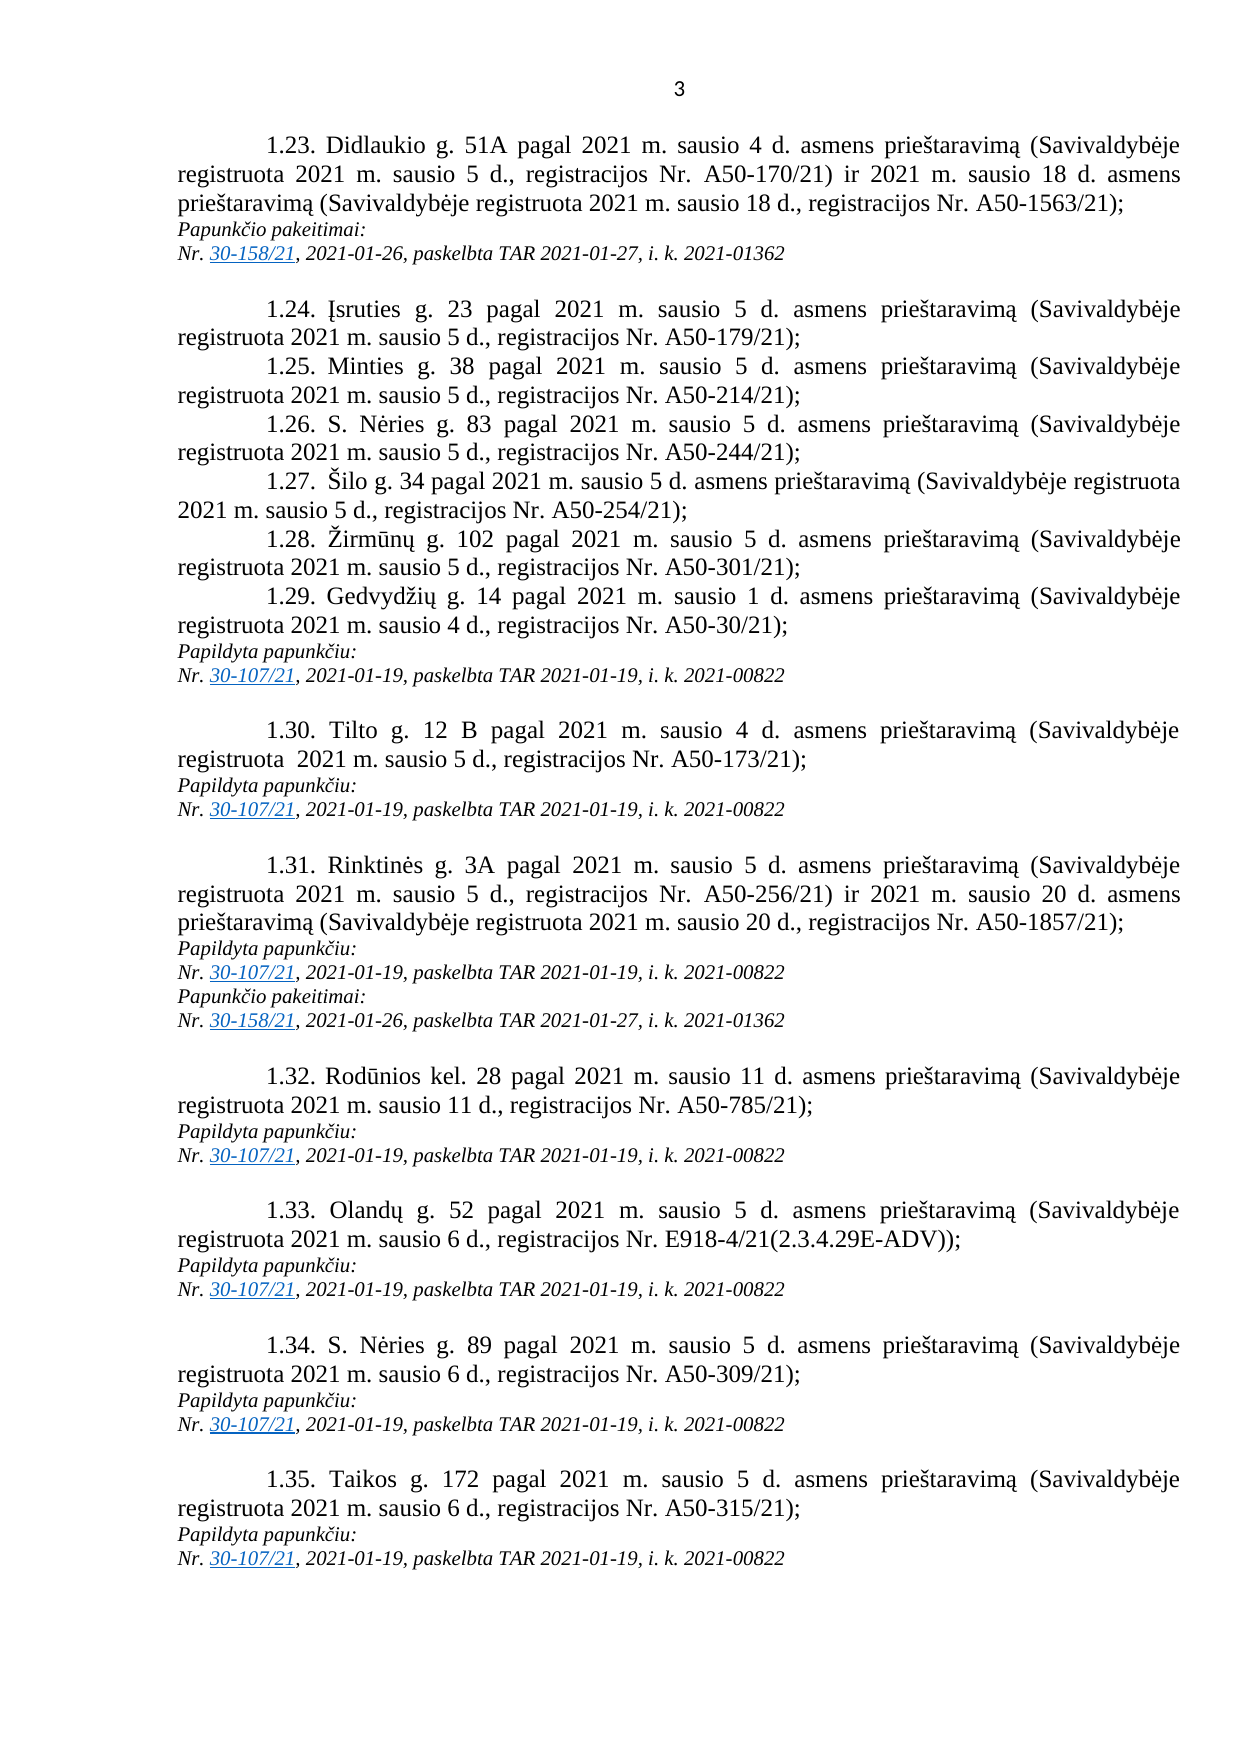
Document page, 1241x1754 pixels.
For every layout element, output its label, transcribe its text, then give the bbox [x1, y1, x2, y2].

text Papunkčio pakeitimai: [177, 984, 1181, 1008]
text Papildyta papunkčiu: [177, 773, 1181, 797]
text Nr. 30-107/21, 2021-01-19, paskelbta TAR 2021-01-19, i. k. 2021-00822 [177, 1412, 1181, 1436]
text Nr. 30-107/21, 2021-01-19, paskelbta TAR 2021-01-19, i. k. 2021-00822 [177, 663, 1181, 687]
text Nr. 30-107/21, 2021-01-19, paskelbta TAR 2021-01-19, i. k. 2021-00822 [177, 797, 1181, 821]
text Nr. 30-107/21, 2021-01-19, paskelbta TAR 2021-01-19, i. k. 2021-00822 [177, 960, 1181, 984]
text Nr. 30-107/21, 2021-01-19, paskelbta TAR 2021-01-19, i. k. 2021-00822 [177, 1277, 1181, 1301]
text 1.27. Šilo g. 34 pagal 2021 m. sausio 5 d. asmens prieštaravimą (Savivaldybėje registruota 2021 m. sausio 5 d., registracijos Nr. A50-254/21); [177, 466, 1181, 524]
text Papunkčio pakeitimai: [177, 217, 1181, 241]
text Nr. 30-107/21, 2021-01-19, paskelbta TAR 2021-01-19, i. k. 2021-00822 [177, 1546, 1181, 1570]
text Papildyta papunkčiu: [177, 936, 1181, 960]
text 1.32. Rodūnios kel. 28 pagal 2021 m. sausio 11 d. asmens prieštaravimą (Savivaldybėje registruota 2021 m. sausio 11 d., registracijos Nr. A50-785/21); [177, 1061, 1181, 1119]
text 1.26. S. Nėries g. 83 pagal 2021 m. sausio 5 d. asmens prieštaravimą (Savivaldybėje registruota 2021 m. sausio 5 d., registracijos Nr. A50-244/21); [177, 409, 1181, 466]
text 1.35. Taikos g. 172 pagal 2021 m. sausio 5 d. asmens prieštaravimą (Savivaldybėje registruota 2021 m. sausio 6 d., registracijos Nr. A50-315/21); [177, 1464, 1181, 1522]
text 1.34. S. Nėries g. 89 pagal 2021 m. sausio 5 d. asmens prieštaravimą (Savivaldybėje registruota 2021 m. sausio 6 d., registracijos Nr. A50-309/21); [177, 1330, 1181, 1387]
text 1.28. Žirmūnų g. 102 pagal 2021 m. sausio 5 d. asmens prieštaravimą (Savivaldybėje registruota 2021 m. sausio 5 d., registracijos Nr. A50-301/21); [177, 524, 1181, 581]
text Papildyta papunkčiu: [177, 1387, 1181, 1412]
text 1.33. Olandų g. 52 pagal 2021 m. sausio 5 d. asmens prieštaravimą (Savivaldybėje registruota 2021 m. sausio 6 d., registracijos Nr. E918-4/21(2.3.4.29E-ADV)); [177, 1196, 1181, 1253]
text Nr. 30-158/21, 2021-01-26, paskelbta TAR 2021-01-27, i. k. 2021-01362 [177, 241, 1181, 265]
text Nr. 30-107/21, 2021-01-19, paskelbta TAR 2021-01-19, i. k. 2021-00822 [177, 1143, 1181, 1167]
text 1.29. Gedvydžių g. 14 pagal 2021 m. sausio 1 d. asmens prieštaravimą (Savivaldybėje registruota 2021 m. sausio 4 d., registracijos Nr. A50-30/21); [177, 581, 1181, 639]
text 1.30. Tilto g. 12 B pagal 2021 m. sausio 4 d. asmens prieštaravimą (Savivaldybėje registruota 2021 m. sausio 5 d., registracijos Nr. A50-173/21); [177, 716, 1181, 773]
text Papildyta papunkčiu: [177, 1253, 1181, 1277]
text 1.31. Rinktinės g. 3A pagal 2021 m. sausio 5 d. asmens prieštaravimą (Savivaldybėje registruota 2021 m. sausio 5 d., registracijos Nr. A50-256/21) ir 2021 m. sausio 20 d. asmens prieštaravimą (Savivaldybėje registruota 2021 m. sausio 20 d., registracijos Nr. A50-1857/21); [177, 850, 1181, 936]
text Papildyta papunkčiu: [177, 1119, 1181, 1143]
text 1.23. Didlaukio g. 51A pagal 2021 m. sausio 4 d. asmens prieštaravimą (Savivaldybėje registruota 2021 m. sausio 5 d., registracijos Nr. A50-170/21) ir 2021 m. sausio 18 d. asmens prieštaravimą (Savivaldybėje registruota 2021 m. sausio 18 d., registracijos Nr. A50-1563/21); [177, 131, 1181, 217]
text 1.24. Įsruties g. 23 pagal 2021 m. sausio 5 d. asmens prieštaravimą (Savivaldybėje registruota 2021 m. sausio 5 d., registracijos Nr. A50-179/21); [177, 294, 1181, 351]
text Nr. 30-158/21, 2021-01-26, paskelbta TAR 2021-01-27, i. k. 2021-01362 [177, 1008, 1181, 1032]
text Papildyta papunkčiu: [177, 639, 1181, 663]
text 1.25. Minties g. 38 pagal 2021 m. sausio 5 d. asmens prieštaravimą (Savivaldybėje registruota 2021 m. sausio 5 d., registracijos Nr. A50-214/21); [177, 351, 1181, 409]
text Papildyta papunkčiu: [177, 1522, 1181, 1546]
